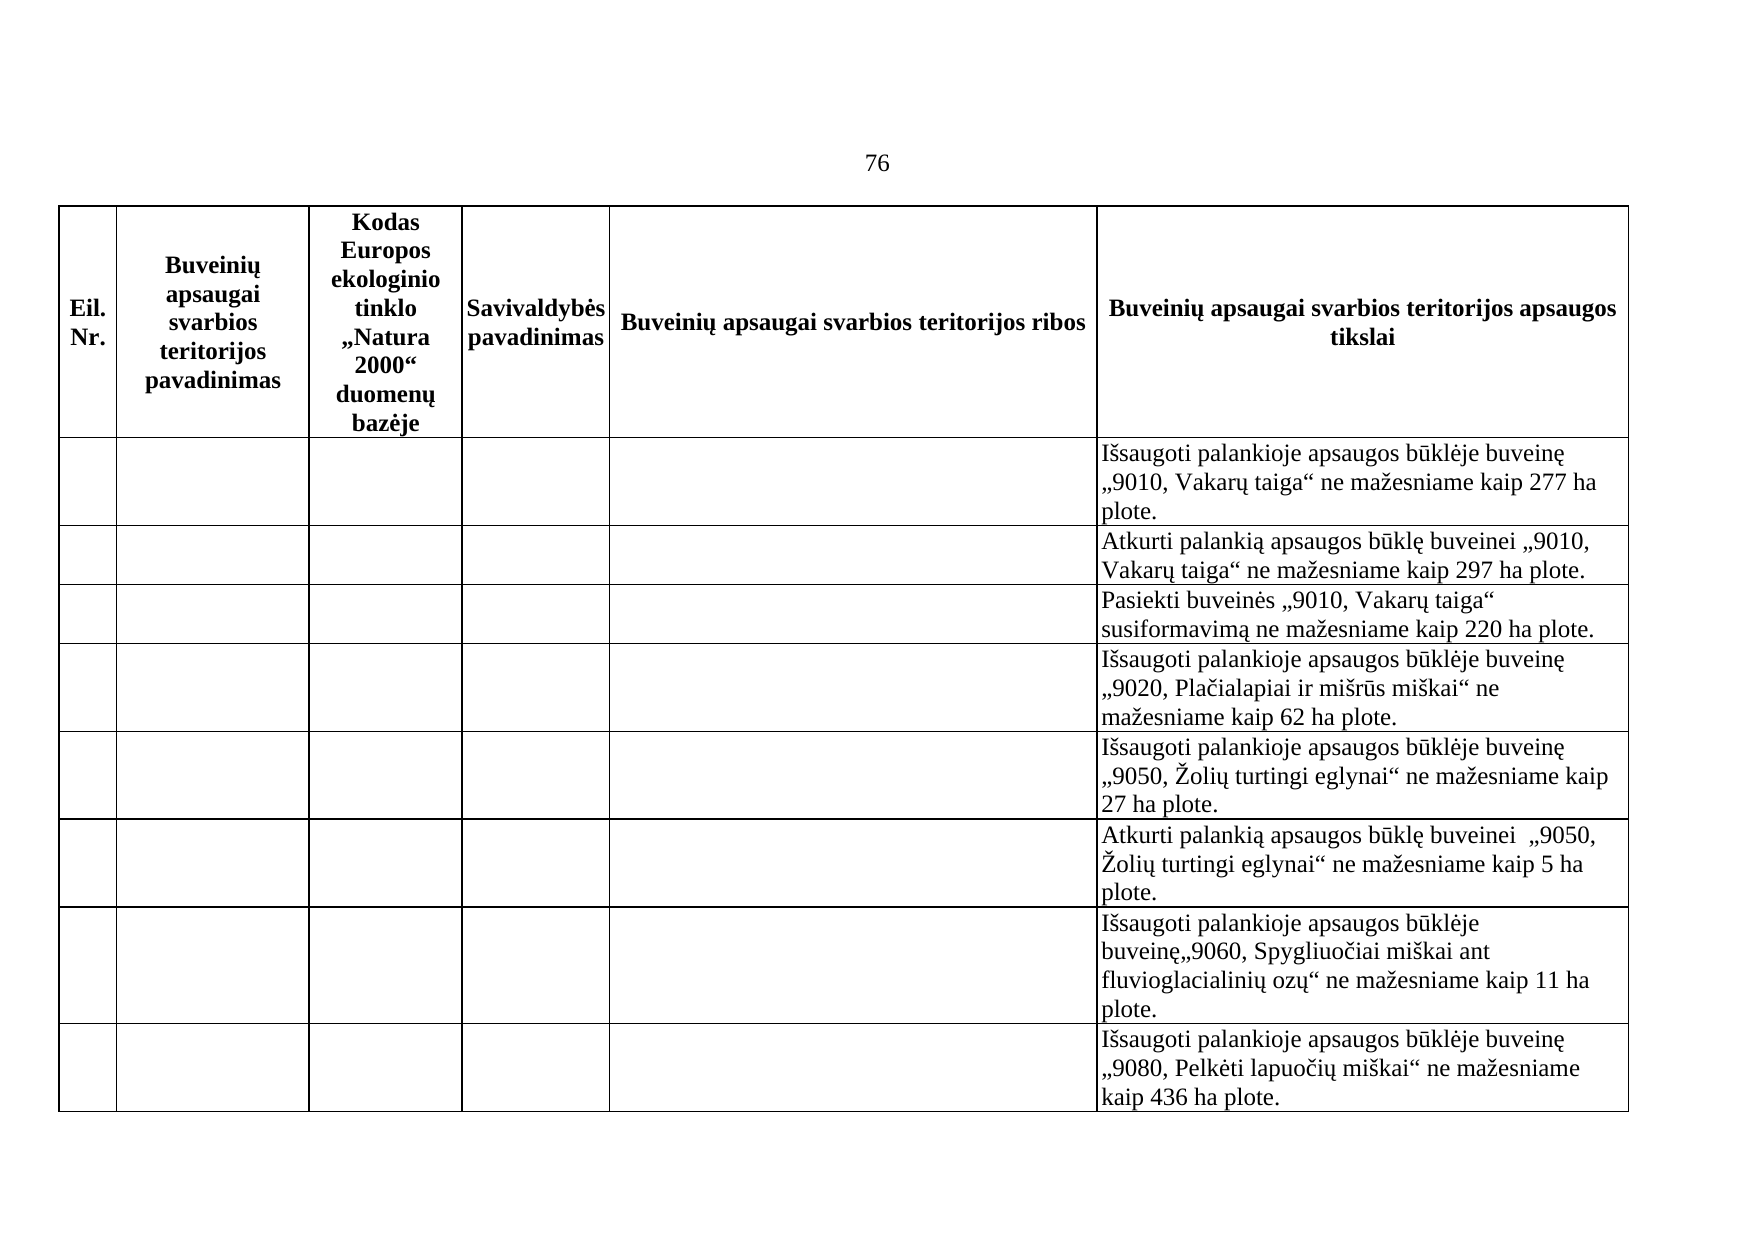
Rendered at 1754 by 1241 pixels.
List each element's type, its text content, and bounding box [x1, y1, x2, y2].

table_cell [463, 585, 609, 643]
table_cell [60, 644, 116, 731]
table_cell [117, 644, 308, 731]
table_cell [60, 908, 116, 1023]
table_header Buveinių apsaugai svarbios teritorijos pavadinimas [117, 207, 308, 437]
table_cell [117, 526, 308, 584]
table_cell [463, 732, 609, 818]
table_cell [610, 1024, 1096, 1111]
table_cell [117, 732, 308, 818]
table_cell [310, 732, 461, 818]
table_header Kodas Europos ekologinio tinklo „Natura 2000“ duomenų bazėje [310, 207, 461, 437]
table_cell [610, 526, 1096, 584]
table_cell [463, 644, 609, 731]
table_cell Išsaugoti palankioje apsaugos būklėje buveinę „9020, Plačialapiai ir mišrūs miškai“ ne mažesniame kaip 62 ha plote. [1098, 644, 1628, 731]
table_cell Išsaugoti palankioje apsaugos būklėje buveinę„9060, Spygliuočiai miškai ant fluvioglacialinių ozų“ ne mažesniame kaip 11 ha plote. [1098, 908, 1628, 1023]
table_cell [310, 820, 461, 906]
table_cell [310, 908, 461, 1023]
table_cell [463, 526, 609, 584]
table_cell [463, 438, 609, 524]
table_cell [310, 585, 461, 643]
table_cell [610, 585, 1096, 643]
table_cell [610, 820, 1096, 906]
table_cell Išsaugoti palankioje apsaugos būklėje buveinę „9050, Žolių turtingi eglynai“ ne mažesniame kaip 27 ha plote. [1098, 732, 1628, 818]
table_cell [60, 820, 116, 906]
table_header Buveinių apsaugai svarbios teritorijos apsaugos tikslai [1098, 207, 1628, 437]
table_cell [60, 438, 116, 524]
table_cell [60, 1024, 116, 1111]
table_cell [117, 438, 308, 524]
table_cell [463, 820, 609, 906]
table_cell [60, 732, 116, 818]
table_cell [60, 526, 116, 584]
table_cell [60, 585, 116, 643]
table_cell Išsaugoti palankioje apsaugos būklėje buveinę „9010, Vakarų taiga“ ne mažesniame kaip 277 ha plote. [1098, 438, 1628, 524]
table_cell [610, 908, 1096, 1023]
table_cell Pasiekti buveinės „9010, Vakarų taiga“ susiformavimą ne mažesniame kaip 220 ha plote. [1098, 585, 1628, 643]
table_cell [117, 820, 308, 906]
table_cell [310, 526, 461, 584]
table_cell [310, 438, 461, 524]
table_cell Atkurti palankią apsaugos būklę buveinei „9050, Žolių turtingi eglynai“ ne mažesniame kaip 5 ha plote. [1098, 820, 1628, 906]
table_cell [310, 644, 461, 731]
table_cell [610, 644, 1096, 731]
table_cell [117, 585, 308, 643]
table_cell [463, 1024, 609, 1111]
table_cell Išsaugoti palankioje apsaugos būklėje buveinę „9080, Pelkėti lapuočių miškai“ ne mažesniame kaip 436 ha plote. [1098, 1024, 1628, 1111]
table_cell Atkurti palankią apsaugos būklę buveinei „9010, Vakarų taiga“ ne mažesniame kaip 297 ha plote. [1098, 526, 1628, 584]
table_cell [117, 1024, 308, 1111]
table_cell [610, 438, 1096, 524]
table_cell [117, 908, 308, 1023]
table_cell [610, 732, 1096, 818]
table_header Buveinių apsaugai svarbios teritorijos ribos [610, 207, 1096, 437]
table_cell [310, 1024, 461, 1111]
table_header Savivaldybės pavadinimas [463, 207, 609, 437]
table_header Eil. Nr. [60, 207, 116, 437]
table_cell [463, 908, 609, 1023]
